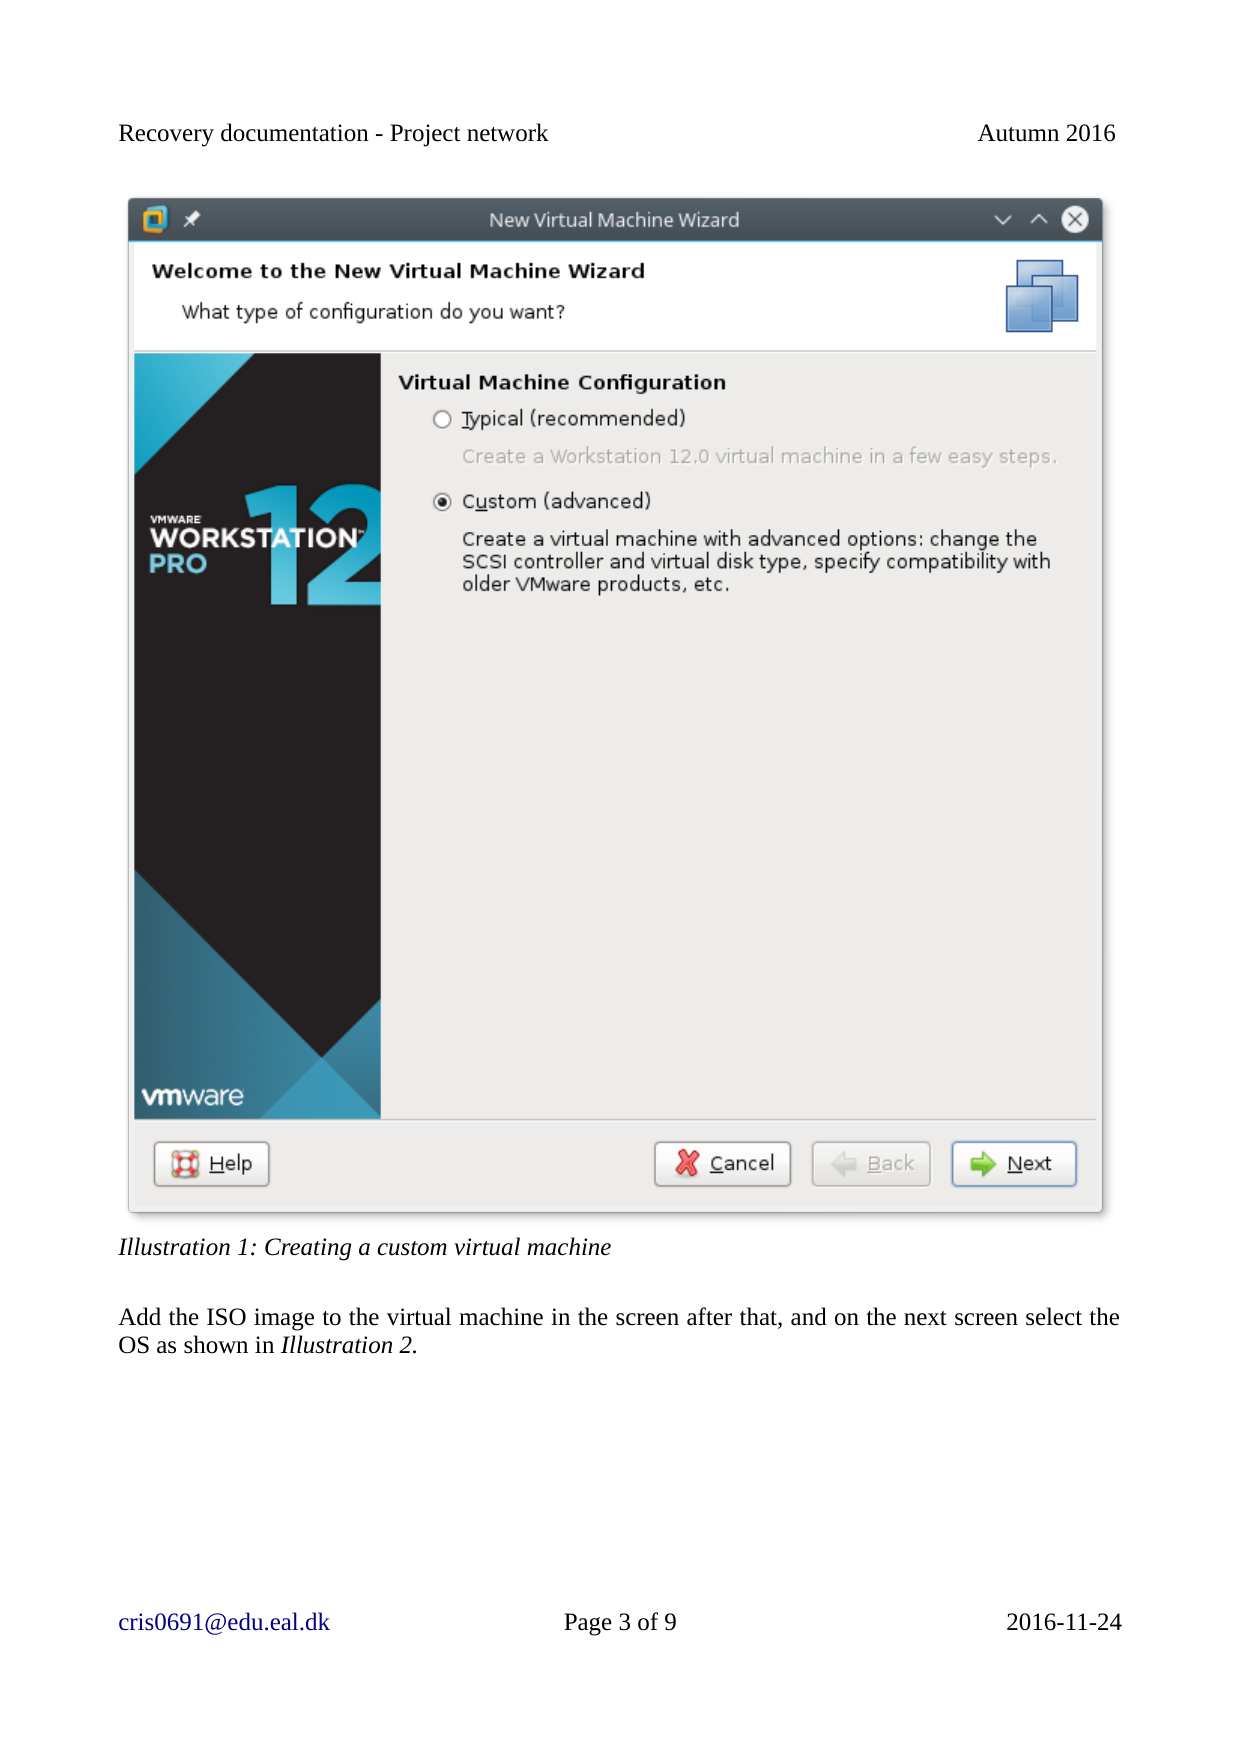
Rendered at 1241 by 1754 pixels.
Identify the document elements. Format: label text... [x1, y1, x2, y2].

text Illustration 1: Creating a custom virtual machine [118, 1232, 1122, 1261]
picture [118, 188, 1122, 1232]
text Add the ISO image to the virtual machine in the screen after that, and on the next screen select the OS as shown in Illustration 2. [118, 1302, 1122, 1359]
